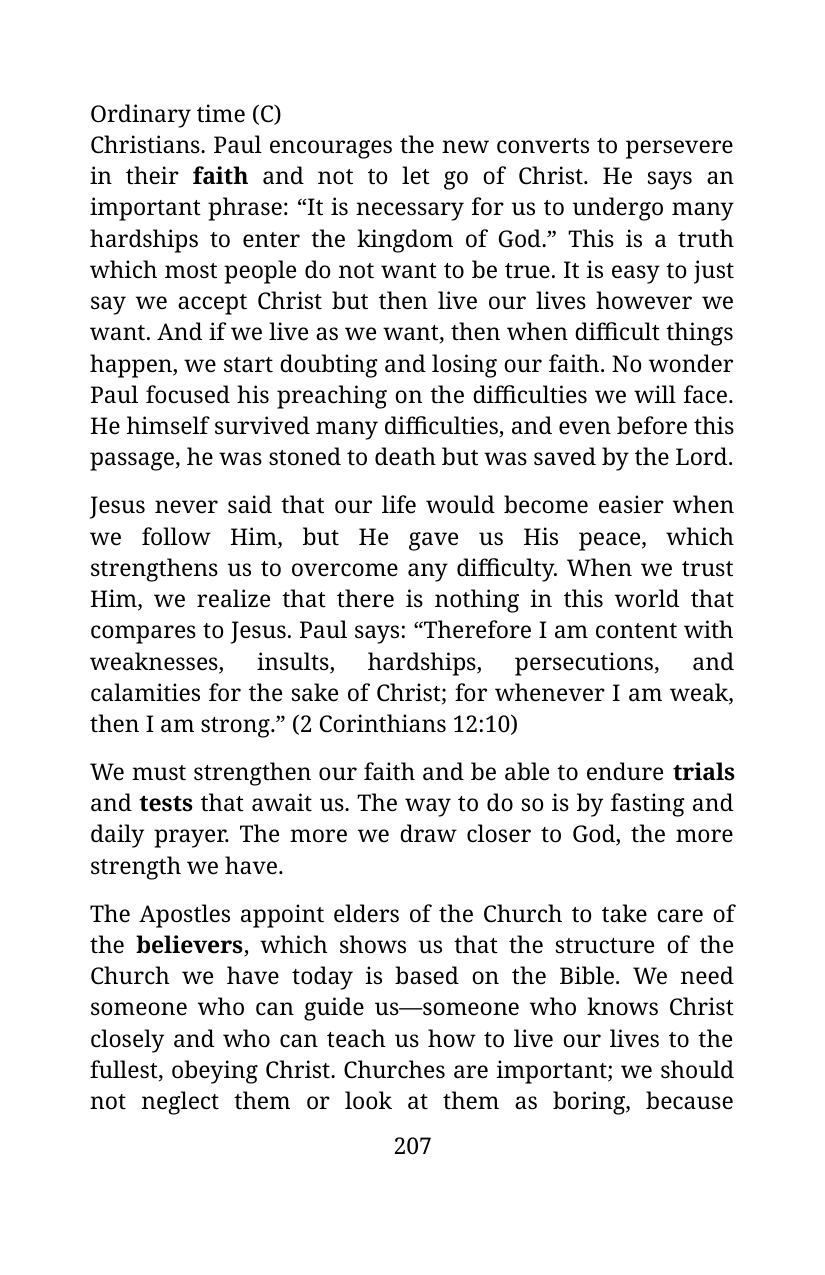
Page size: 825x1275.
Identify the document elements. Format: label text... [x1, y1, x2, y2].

text We must strengthen our faith and be able to endure trials and tests that await us. The way to do so is by fasting and daily prayer. The more we draw closer to God, the more strength we have. [90, 756, 735, 881]
text The Apostles appoint elders of the Church to take care of the believers, which shows us that the structure of the Church we have today is based on the Bible. We need someone who can guide us—someone who knows Christ closely and who can teach us how to live our lives to the fullest, obeying Christ. Churches are important; we should not neglect them or look at them as boring, because [90, 897, 735, 1116]
text Jesus never said that our life would become easier when we follow Him, but He gave us His peace, which strengthens us to overcome any difficulty. When we trust Him, we realize that there is nothing in this world that compares to Jesus. Paul says: “Therefore I am content with weaknesses, insults, hardships, persecutions, and calamities for the sake of Christ; for whenever I am weak, then I am strong.” (2 Corinthians 12:10) [90, 489, 735, 739]
text Christians. Paul encourages the new converts to persevere in their faith and not to let go of Christ. He says an important phrase: “It is necessary for us to undergo many hardships to enter the kingdom of God.” This is a truth which most people do not want to be true. It is easy to just say we accept Christ but then live our lives however we want. And if we live as we want, then when difficult things happen, we start doubting and losing our faith. No wonder Paul focused his preaching on the difficulties we will face. He himself survived many difficulties, and even before this passage, he was stoned to death but was saved by the Lord. [90, 129, 735, 472]
